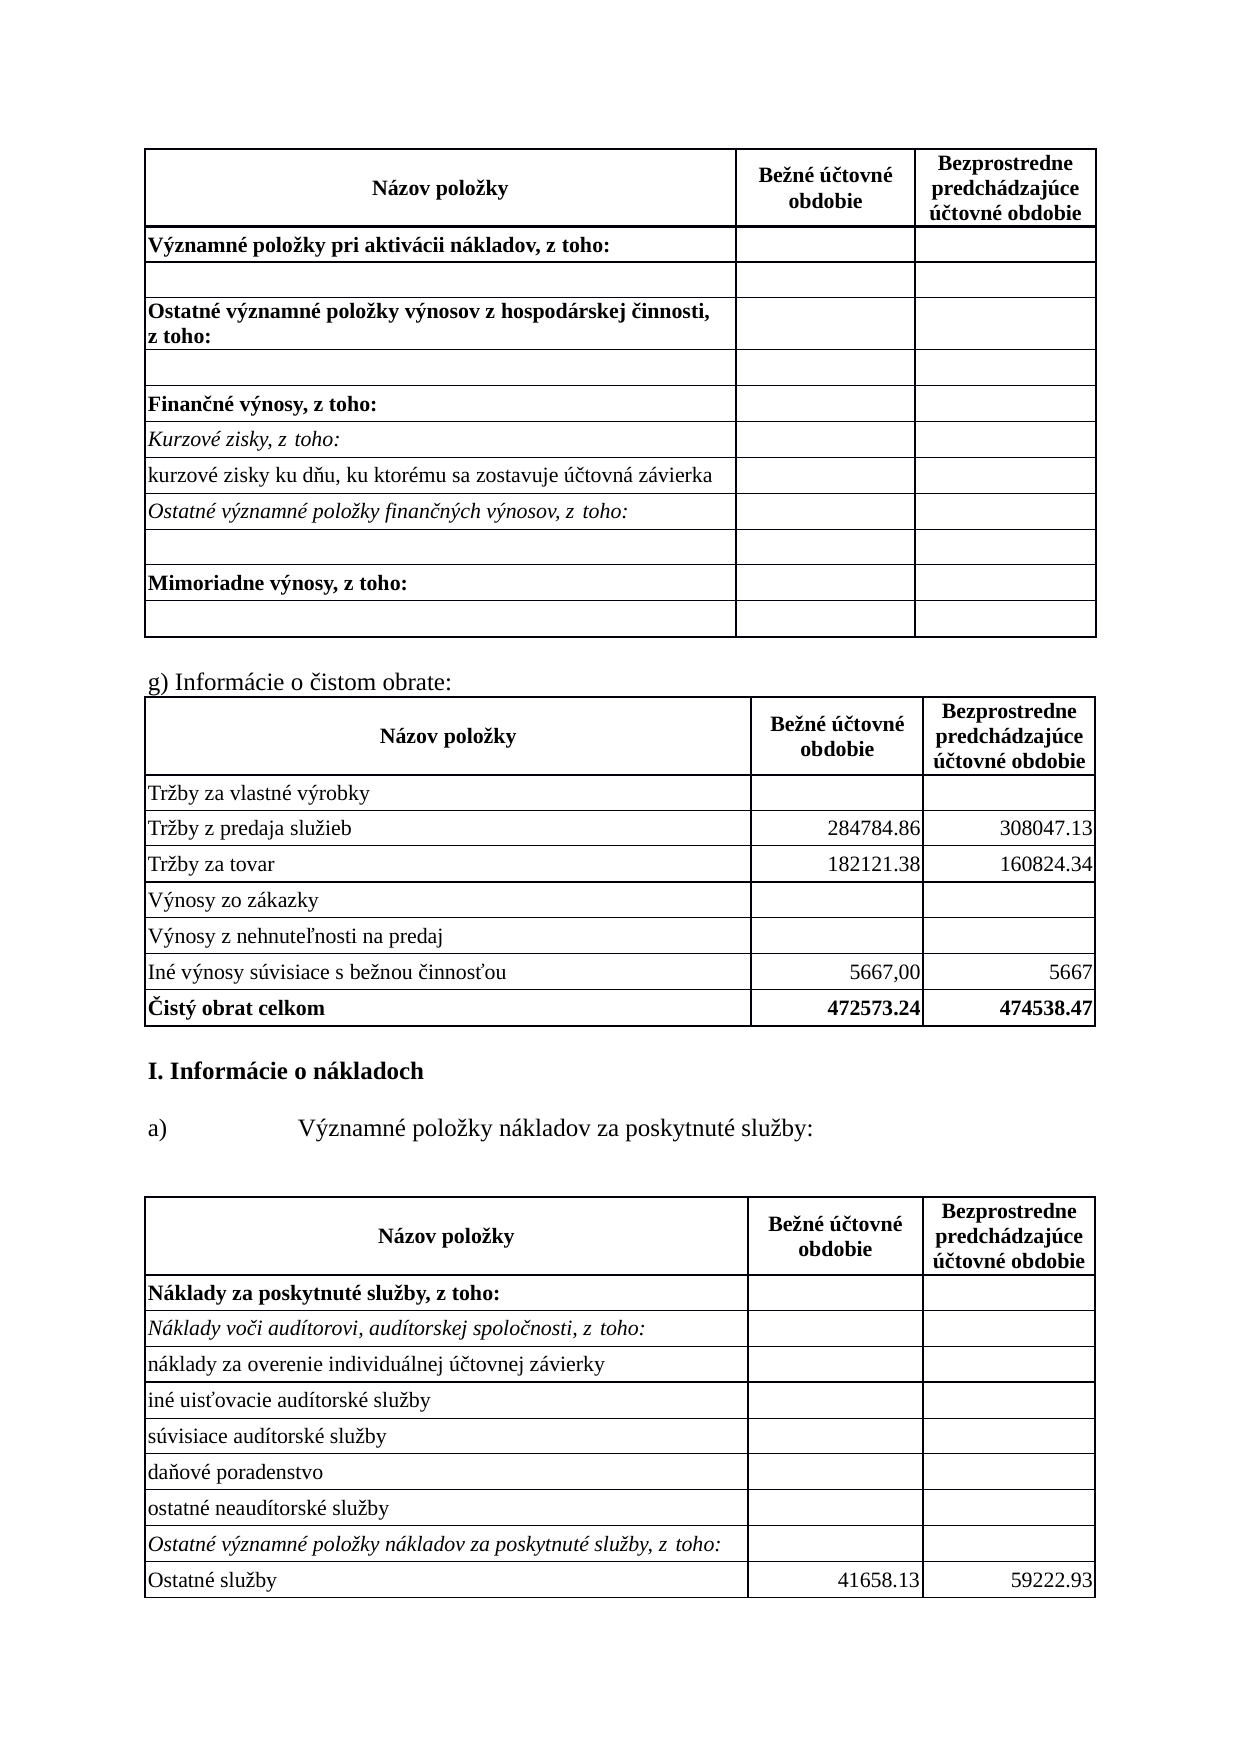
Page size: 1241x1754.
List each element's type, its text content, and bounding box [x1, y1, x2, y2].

table_cell Ostatné významné položky výnosov z hospodárskej činnosti, z toho: [146, 298, 735, 349]
table_cell Tržby z predaja služieb [146, 811, 750, 845]
table_cell 474538,47 [924, 990, 1094, 1025]
table_cell 5667,00 [752, 954, 922, 989]
table_header Bezprostredne predchádzajúce účtovné obdobie [924, 1198, 1094, 1274]
table_cell [737, 494, 914, 528]
table_cell [916, 386, 1095, 421]
table_cell Kurzové zisky, z toho: [146, 422, 735, 457]
table_cell [916, 530, 1095, 564]
table_cell Ostatné služby [146, 1562, 747, 1597]
table_cell Výnosy z nehnuteľnosti na predaj [146, 918, 750, 953]
table_cell [146, 350, 735, 385]
table_header Názov položky [146, 1198, 747, 1274]
table_cell [916, 228, 1095, 261]
table_cell [737, 386, 914, 421]
table_cell [737, 298, 914, 349]
table_cell [749, 1311, 922, 1346]
table_cell 472573,24 [752, 990, 922, 1025]
table_header Názov položky [146, 150, 735, 225]
table_cell daňové poradenstvo [146, 1454, 747, 1489]
table_header Bežné účtovné obdobie [749, 1198, 922, 1274]
table_cell iné uisťovacie audítorské služby [146, 1383, 747, 1417]
table_cell [924, 776, 1094, 809]
table_cell [737, 458, 914, 492]
table_cell [924, 1276, 1094, 1309]
table_cell Čistý obrat celkom [146, 990, 750, 1025]
table_cell Tržby za vlastné výrobky [146, 776, 750, 809]
table_header Bezprostredne predchádzajúce účtovné obdobie [916, 150, 1095, 225]
table_cell [924, 1419, 1094, 1453]
table_cell [146, 263, 735, 297]
table_cell [737, 601, 914, 636]
table_cell [737, 422, 914, 457]
table_cell [924, 1311, 1094, 1346]
table_cell 59222,93 [924, 1562, 1094, 1597]
table_cell Ostatné významné položky finančných výnosov, z toho: [146, 494, 735, 528]
table_cell [737, 565, 914, 600]
table_cell [924, 1383, 1094, 1417]
table_cell [916, 350, 1095, 385]
table_cell Mimoriadne výnosy, z toho: [146, 565, 735, 600]
table_cell [916, 298, 1095, 349]
table_cell [749, 1490, 922, 1525]
table_cell [916, 494, 1095, 528]
table_cell Náklady za poskytnuté služby, z toho: [146, 1276, 747, 1309]
table_cell [924, 1490, 1094, 1525]
table_cell [737, 228, 914, 261]
table_cell Iné výnosy súvisiace s bežnou činnosťou [146, 954, 750, 989]
table_cell Finančné výnosy, z toho: [146, 386, 735, 421]
table_cell [916, 565, 1095, 600]
text g) Informácie o čistom obrate: [148, 667, 1092, 696]
table_cell Tržby za tovar [146, 846, 750, 881]
table_cell [916, 422, 1095, 457]
table_cell [752, 776, 922, 809]
table_cell [924, 918, 1094, 953]
table_header Bežné účtovné obdobie [752, 698, 922, 773]
table_cell kurzové zisky ku dňu, ku ktorému sa zostavuje účtovná závierka [146, 458, 735, 492]
table_header Bezprostredne predchádzajúce účtovné obdobie [924, 698, 1094, 773]
table_cell súvisiace audítorské služby [146, 1419, 747, 1453]
table_cell Náklady voči audítorovi, audítorskej spoločnosti, z toho: [146, 1311, 747, 1346]
table_cell [737, 263, 914, 297]
table_cell ostatné neaudítorské služby [146, 1490, 747, 1525]
table_cell [916, 601, 1095, 636]
table_cell 5667 [924, 954, 1094, 989]
table_cell 182121,38 [752, 846, 922, 881]
table_cell Ostatné významné položky nákladov za poskytnuté služby, z toho: [146, 1526, 747, 1561]
table_cell [749, 1526, 922, 1561]
table_cell [752, 883, 922, 917]
table_cell [146, 530, 735, 564]
table_cell [749, 1419, 922, 1453]
table_cell [924, 1454, 1094, 1489]
table_cell [749, 1347, 922, 1381]
table_cell náklady za overenie individuálnej účtovnej závierky [146, 1347, 747, 1381]
table_cell [737, 350, 914, 385]
table_cell [924, 883, 1094, 917]
table_header Názov položky [146, 698, 750, 773]
table_cell [749, 1383, 922, 1417]
table_cell Výnosy zo zákazky [146, 883, 750, 917]
table_cell 308047,13 [924, 811, 1094, 845]
list Významné položky nákladov za poskytnuté služby: [148, 1113, 1092, 1142]
table_cell [146, 601, 735, 636]
table_cell [916, 458, 1095, 492]
table_cell 41658,13 [749, 1562, 922, 1597]
table_cell 160824,34 [924, 846, 1094, 881]
table_cell [916, 263, 1095, 297]
table_cell 284784,86 [752, 811, 922, 845]
text I. Informácie o nákladoch [148, 1056, 1092, 1085]
table_header Bežné účtovné obdobie [737, 150, 914, 225]
table_cell [752, 918, 922, 953]
table_cell [749, 1454, 922, 1489]
table_cell [749, 1276, 922, 1309]
table_cell [924, 1526, 1094, 1561]
table_cell [737, 530, 914, 564]
table_cell Významné položky pri aktivácii nákladov, z toho: [146, 228, 735, 261]
table_cell [924, 1347, 1094, 1381]
